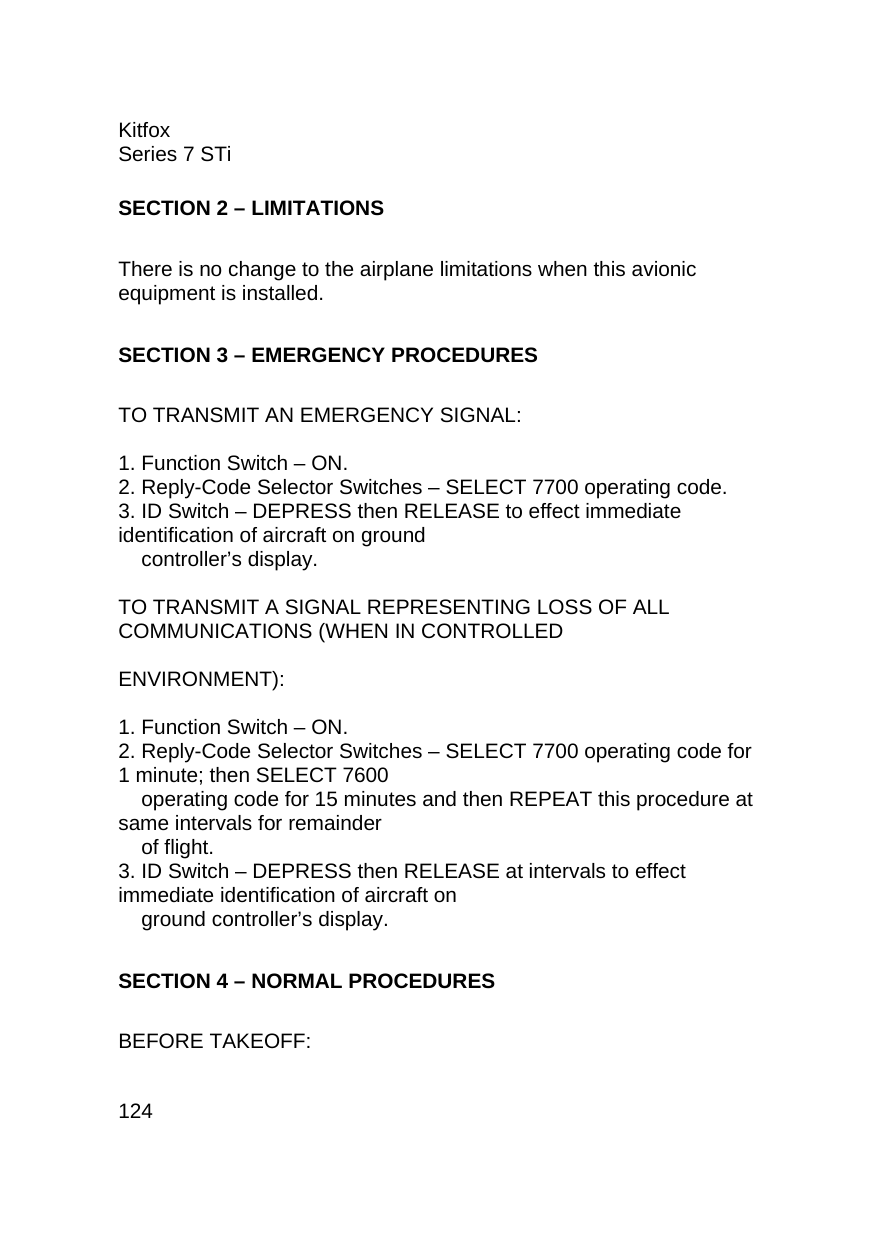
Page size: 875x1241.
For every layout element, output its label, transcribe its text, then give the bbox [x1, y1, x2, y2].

text There is no change to the airplane limitations when this avionic equipment is installed. [118, 256, 756, 304]
text ground controller’s display. [118, 906, 756, 930]
text 3. ID Switch – DEPRESS then RELEASE to effect immediate identification of aircraft on ground [118, 499, 756, 547]
text controller’s display. [118, 547, 756, 571]
text TO TRANSMIT A SIGNAL REPRESENTING LOSS OF ALL COMMUNICATIONS (WHEN IN CONTROLLED [118, 595, 756, 643]
text TO TRANSMIT AN EMERGENCY SIGNAL: [118, 403, 756, 427]
text BEFORE TAKEOFF: [118, 1029, 756, 1053]
subtitle SECTION 4 – NORMAL PROCEDURES [118, 969, 756, 993]
subtitle SECTION 3 – EMERGENCY PROCEDURES [118, 343, 756, 367]
text 2. Reply-Code Selector Switches – SELECT 7700 operating code for 1 minute; then SELECT 7600 [118, 739, 756, 787]
text 2. Reply-Code Selector Switches – SELECT 7700 operating code. [118, 475, 756, 499]
text ENVIRONMENT): [118, 667, 756, 691]
text 3. ID Switch – DEPRESS then RELEASE at intervals to effect immediate identification of aircraft on [118, 858, 756, 906]
text 1. Function Switch – ON. [118, 715, 756, 739]
text operating code for 15 minutes and then REPEAT this procedure at same intervals for remainder [118, 787, 756, 834]
text of flight. [118, 834, 756, 858]
subtitle SECTION 2 – LIMITATIONS [118, 196, 756, 220]
text 1. Function Switch – ON. [118, 451, 756, 475]
